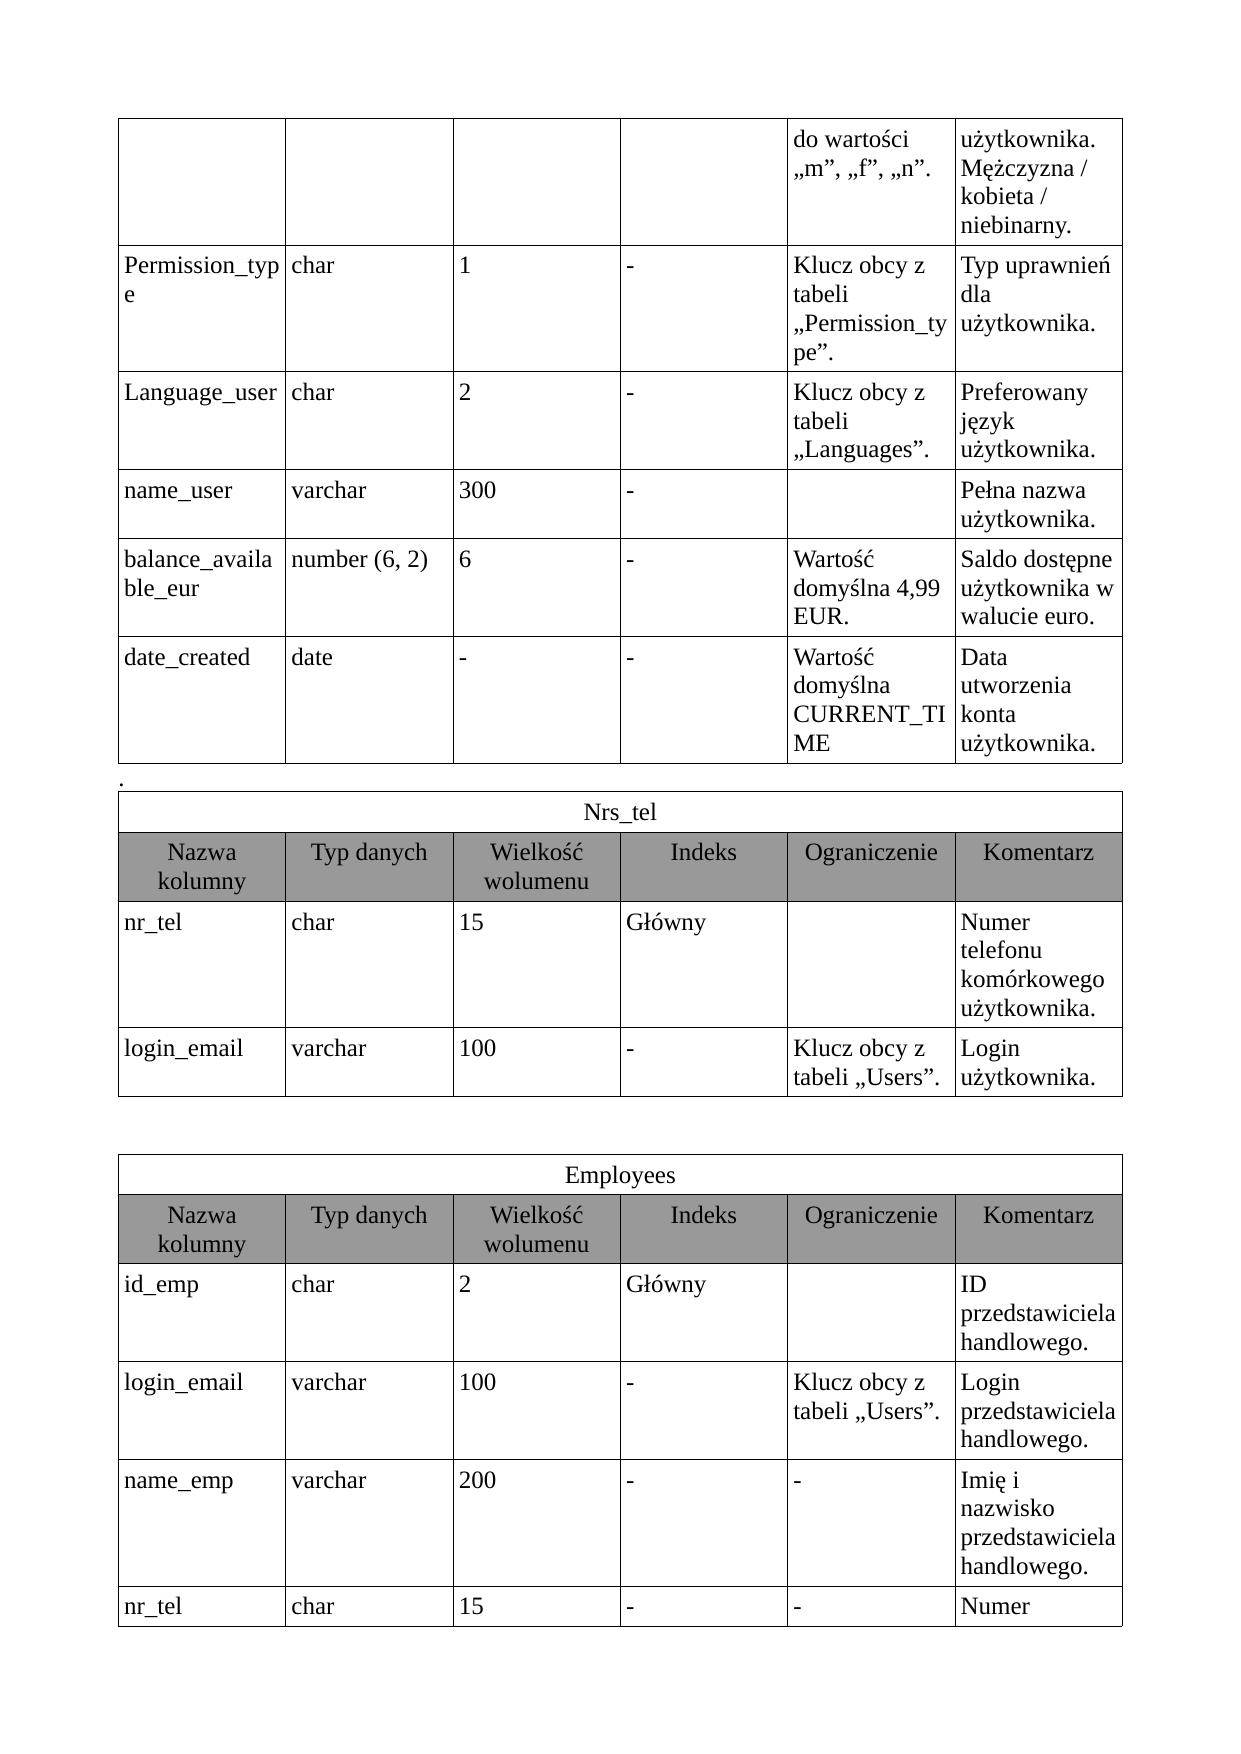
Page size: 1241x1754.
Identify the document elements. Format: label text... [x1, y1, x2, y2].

text . [118, 764, 1122, 791]
table_cell - [621, 1362, 787, 1459]
table_cell - [621, 119, 787, 245]
table_cell Language_user [119, 372, 285, 469]
table_cell 200 [454, 1460, 620, 1586]
table_cell użytkownika. Mężczyzna / kobieta / niebinarny. [956, 119, 1122, 245]
table_cell 6 [454, 539, 620, 636]
table_cell Pełna nazwa użytkownika. [956, 470, 1122, 538]
table_cell Wartość domyślna 4,99 EUR. [788, 539, 955, 636]
table_cell - [621, 1460, 787, 1586]
table_cell 300 [454, 470, 620, 538]
table_cell Klucz obcy z tabeli „Users”. [788, 1362, 955, 1459]
table_cell date [286, 637, 453, 762]
table_cell name_user [119, 470, 285, 538]
table_cell Login przedstawiciela handlowego. [956, 1362, 1122, 1459]
table_cell Główny [621, 902, 787, 1027]
table_cell 1 [454, 246, 620, 371]
table_cell login_email [119, 1028, 285, 1096]
table_cell [286, 119, 453, 245]
table_cell 15 [454, 1587, 620, 1626]
table_cell varchar [286, 1460, 453, 1586]
table_cell Wielkość wolumenu [454, 833, 620, 901]
table_cell Wartość domyślna CURRENT_TIME [788, 637, 955, 762]
table_cell - [621, 539, 787, 636]
table_cell Klucz obcy z tabeli „Permission_type”. [788, 246, 955, 371]
table_cell Ograniczenie [788, 833, 955, 901]
table_cell number (6, 2) [286, 539, 453, 636]
table_cell id_emp [119, 1264, 285, 1361]
table_cell - [621, 470, 787, 538]
table_cell - [621, 1587, 787, 1626]
table_cell Klucz obcy z tabeli „Languages”. [788, 372, 955, 469]
table_cell - [621, 1028, 787, 1096]
table_cell Wielkość wolumenu [454, 1195, 620, 1263]
table_cell Saldo dostępne użytkownika w walucie euro. [956, 539, 1122, 636]
table_cell Numer [956, 1587, 1122, 1626]
table_cell Typ danych [286, 1195, 453, 1263]
table_cell Główny [621, 1264, 787, 1361]
table_cell do wartości „m”, „f”, „n”. [788, 119, 955, 245]
table_cell varchar [286, 470, 453, 538]
table_cell Nazwa kolumny [119, 1195, 285, 1263]
table_cell - [621, 637, 787, 762]
table_cell - [621, 372, 787, 469]
table_cell char [286, 1264, 453, 1361]
table_cell - [454, 637, 620, 762]
table_cell [788, 470, 955, 538]
table_cell char [286, 372, 453, 469]
table_cell - [788, 1460, 955, 1586]
table_cell Data utworzenia konta użytkownika. [956, 637, 1122, 762]
table_cell [454, 119, 620, 245]
table_cell Numer telefonu komórkowego użytkownika. [956, 902, 1122, 1027]
table_header Nrs_tel [119, 792, 1122, 832]
table_cell balance_available_eur [119, 539, 285, 636]
table_cell 2 [454, 372, 620, 469]
table_cell char [286, 902, 453, 1027]
table_cell Nazwa kolumny [119, 833, 285, 901]
table_header Employees [119, 1155, 1122, 1194]
table_cell [788, 1264, 955, 1361]
table_cell Typ danych [286, 833, 453, 901]
table_cell Preferowany język użytkownika. [956, 372, 1122, 469]
table_cell - [788, 1587, 955, 1626]
table_cell Login użytkownika. [956, 1028, 1122, 1096]
table_cell Komentarz [956, 833, 1122, 901]
table_cell 100 [454, 1028, 620, 1096]
table_cell date_created [119, 637, 285, 762]
table_cell varchar [286, 1028, 453, 1096]
table_cell nr_tel [119, 1587, 285, 1626]
table_cell Komentarz [956, 1195, 1122, 1263]
table_cell Permission_type [119, 246, 285, 371]
table_cell [788, 902, 955, 1027]
table_cell Imię i nazwisko przedstawiciela handlowego. [956, 1460, 1122, 1586]
table_cell Indeks [621, 833, 787, 901]
table_cell 2 [454, 1264, 620, 1361]
table_cell varchar [286, 1362, 453, 1459]
table_cell 15 [454, 902, 620, 1027]
table_cell 100 [454, 1362, 620, 1459]
table_cell Klucz obcy z tabeli „Users”. [788, 1028, 955, 1096]
table_cell - [621, 246, 787, 371]
table_cell char [286, 246, 453, 371]
table_cell login_email [119, 1362, 285, 1459]
table_cell nr_tel [119, 902, 285, 1027]
table_cell Typ uprawnień dla użytkownika. [956, 246, 1122, 371]
table_cell name_emp [119, 1460, 285, 1586]
table_cell [119, 119, 285, 245]
table_cell ID przedstawiciela handlowego. [956, 1264, 1122, 1361]
table_cell Indeks [621, 1195, 787, 1263]
table_cell Ograniczenie [788, 1195, 955, 1263]
table_cell char [286, 1587, 453, 1626]
